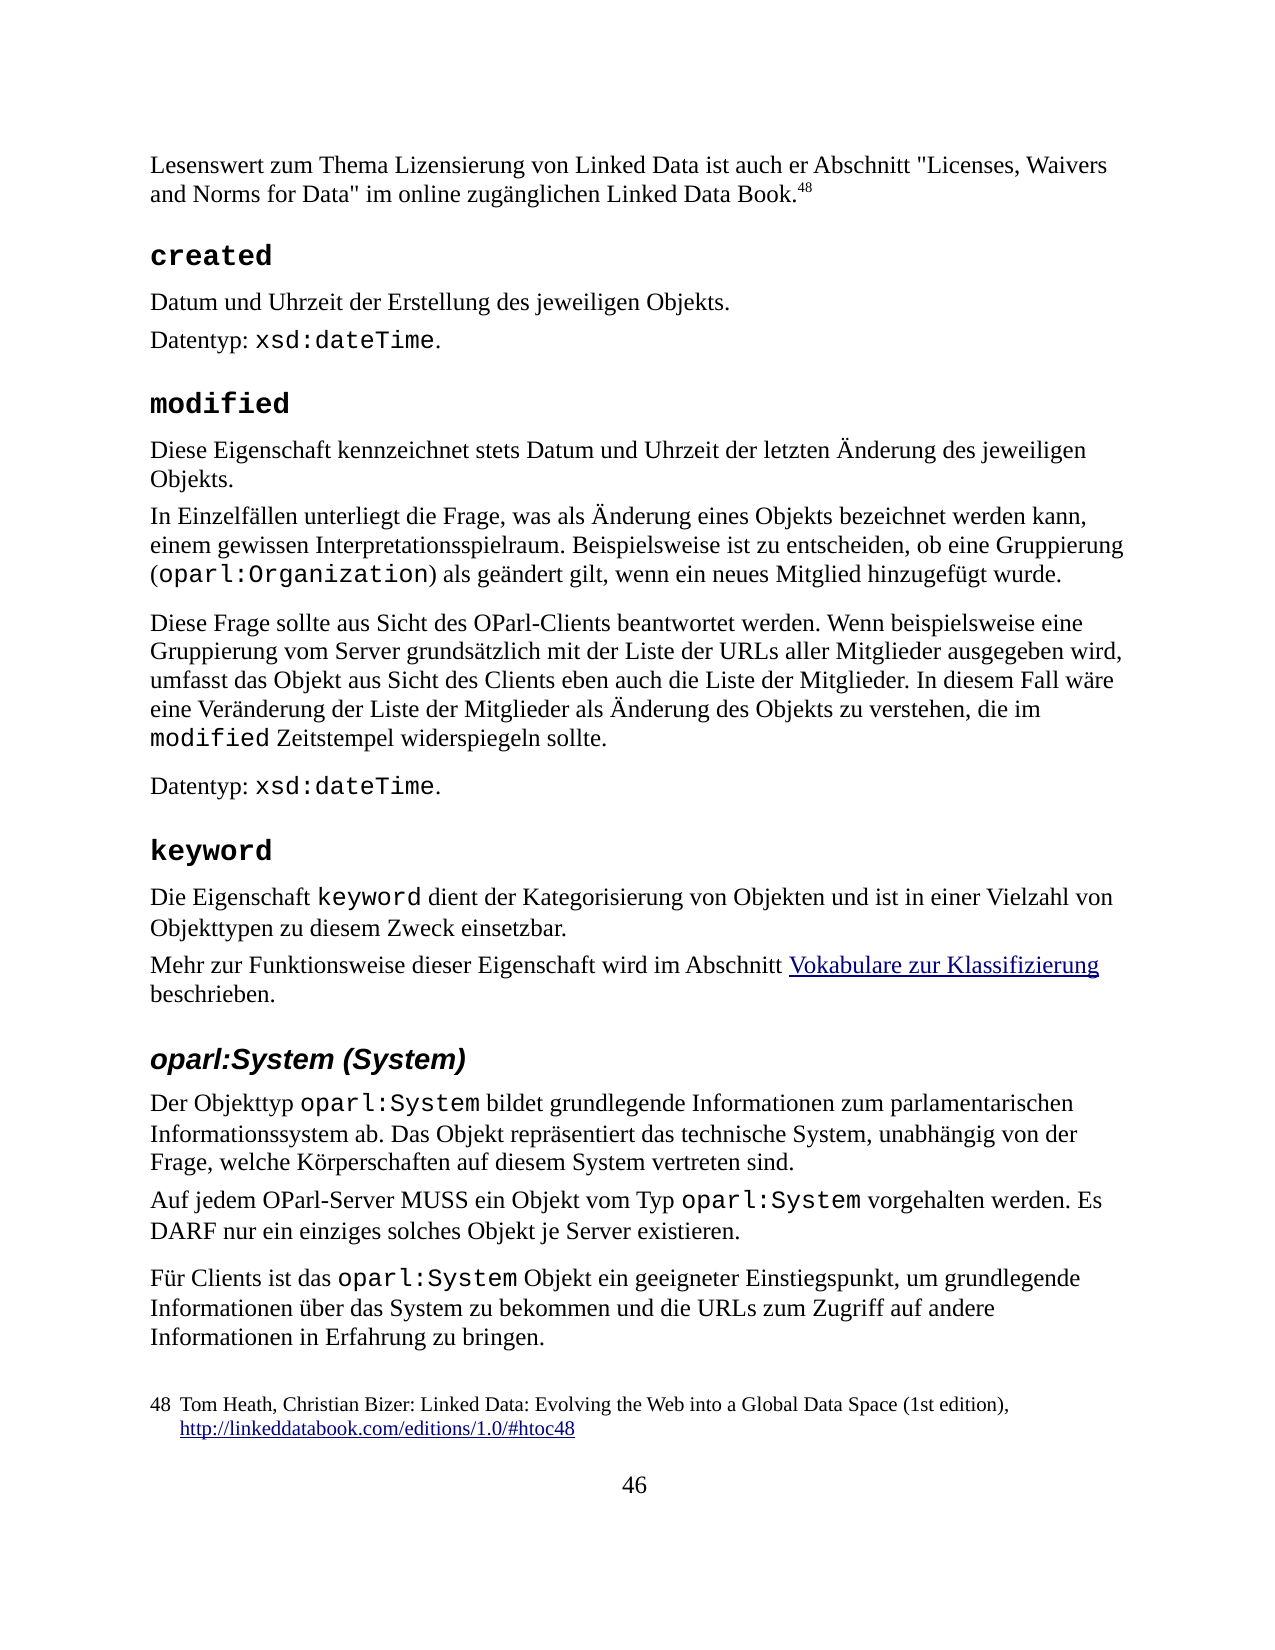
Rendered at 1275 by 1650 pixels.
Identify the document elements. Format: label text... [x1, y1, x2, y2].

text Datentyp: xsd:dateTime. [150, 771, 1125, 802]
text Datum und Uhrzeit der Erstellung des jeweiligen Objekts. [150, 287, 1125, 316]
text Für Clients ist das oparl:System Objekt ein geeigneter Einstiegspunkt, um grundlegende Informationen über das System zu bekommen und die URLs zum Zugriff auf andere Informationen in Erfahrung zu bringen. [150, 1263, 1125, 1351]
text Der Objekttyp oparl:System bildet grundlegende Informationen zum parlamentarischen Informationssystem ab. Das Objekt repräsentiert das technische System, unabhängig von der Frage, welche Körperschaften auf diesem System vertreten sind. [150, 1088, 1125, 1176]
subtitle modified [150, 389, 1125, 422]
text Lesenswert zum Thema Lizensierung von Linked Data ist auch er Abschnitt "Licenses, Waivers and Norms for Data" im online zugänglichen Linked Data Book. [150, 150, 1125, 207]
subtitle oparl:System (System) [150, 1042, 1125, 1075]
text Diese Eigenschaft kennzeichnet stets Datum und Uhrzeit der letzten Änderung des jeweiligen Objekts. [150, 435, 1125, 492]
text In Einzelfällen unterliegt die Frage, was als Änderung eines Objekts bezeichnet werden kann, einem gewissen Interpretationsspielraum. Beispielsweise ist zu entscheiden, ob eine Gruppierung (oparl:Organization) als geändert gilt, wenn ein neues Mitglied hinzugefügt wurde. [150, 501, 1125, 590]
text Diese Frage sollte aus Sicht des OParl-Clients beantwortet werden. Wenn beispielsweise eine Gruppierung vom Server grundsätzlich mit der Liste der URLs aller Mitglieder ausgegeben wird, umfasst das Objekt aus Sicht des Clients eben auch die Liste der Mitglieder. In diesem Fall wäre eine Veränderung der Liste der Mitglieder als Änderung des Objekts zu verstehen, die im modified Zeitstempel widerspiegeln sollte. [150, 608, 1125, 753]
text Tom Heath, Christian Bizer: Linked Data: Evolving the Web into a Global Data Space (1st edition), http://linkeddatabook.com/editions/1.0/#htoc48 [150, 1392, 1125, 1440]
subtitle keyword [150, 836, 1125, 869]
text Mehr zur Funktionsweise dieser Eigenschaft wird im Abschnitt Vokabulare zur Klassifizierung beschrieben. [150, 950, 1125, 1008]
subtitle created [150, 241, 1125, 274]
text Auf jedem OParl-Server MUSS ein Objekt vom Typ oparl:System vorgehalten werden. Es DARF nur ein einziges solches Objekt je Server existieren. [150, 1185, 1125, 1245]
text Die Eigenschaft keyword dient der Kategorisierung von Objekten und ist in einer Vielzahl von Objekttypen zu diesem Zweck einsetzbar. [150, 882, 1125, 941]
text Datentyp: xsd:dateTime. [150, 325, 1125, 356]
